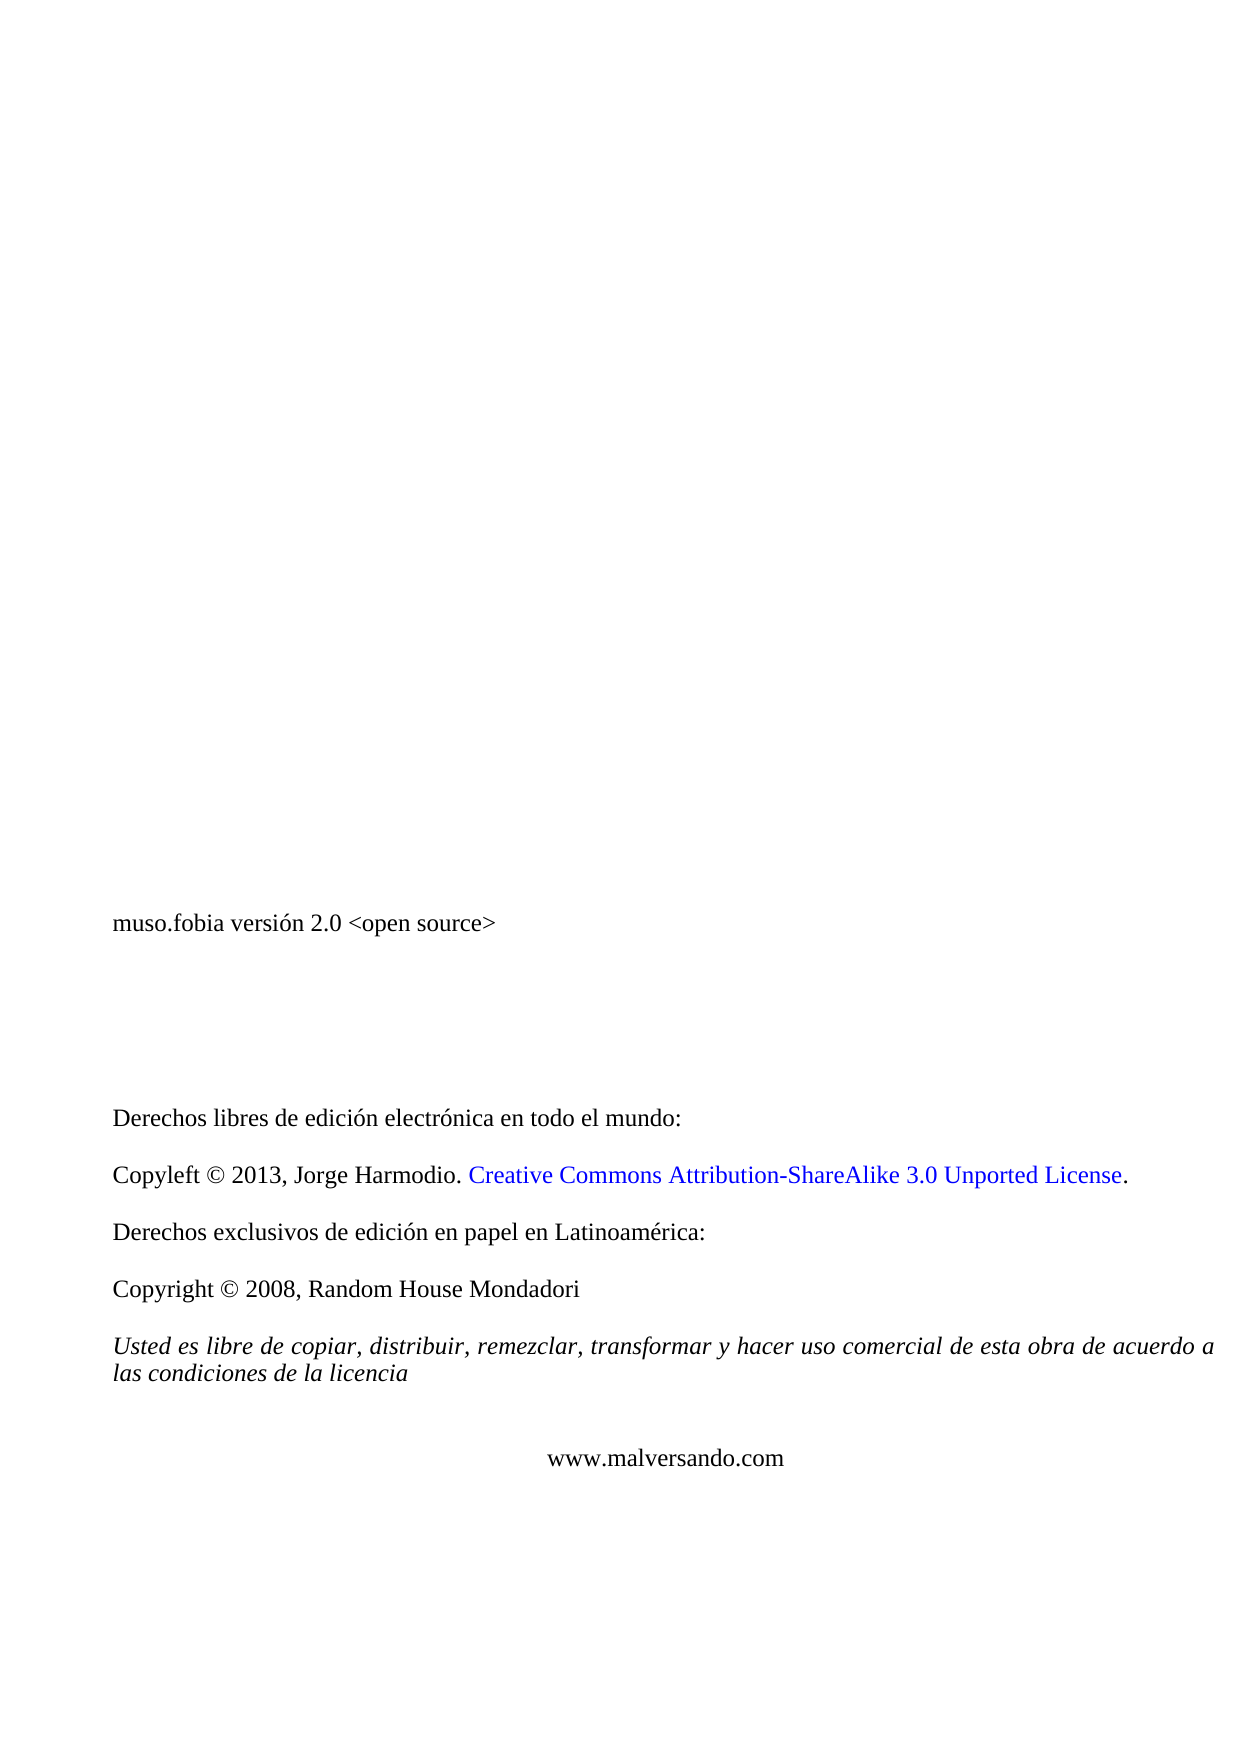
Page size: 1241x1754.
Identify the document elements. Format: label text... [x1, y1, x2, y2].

text muso.fobia versión 2.0 <open source> [112, 909, 1219, 937]
text Copyleft © 2013, Jorge Harmodio. Creative Commons Attribution-ShareAlike 3.0 Unported License. [112, 1161, 1219, 1189]
text Derechos exclusivos de edición en papel en Latinoamérica: [112, 1218, 1219, 1246]
text www.malversando.com [112, 1444, 1219, 1472]
text Copyright © 2008, Random House Mondadori [112, 1275, 1219, 1303]
text Usted es libre de copiar, distribuir, remezclar, transformar y hacer uso comercial de esta obra de acuerdo a las condiciones de la licencia [112, 1332, 1219, 1387]
text Derechos libres de edición electrónica en todo el mundo: [112, 1104, 1219, 1132]
